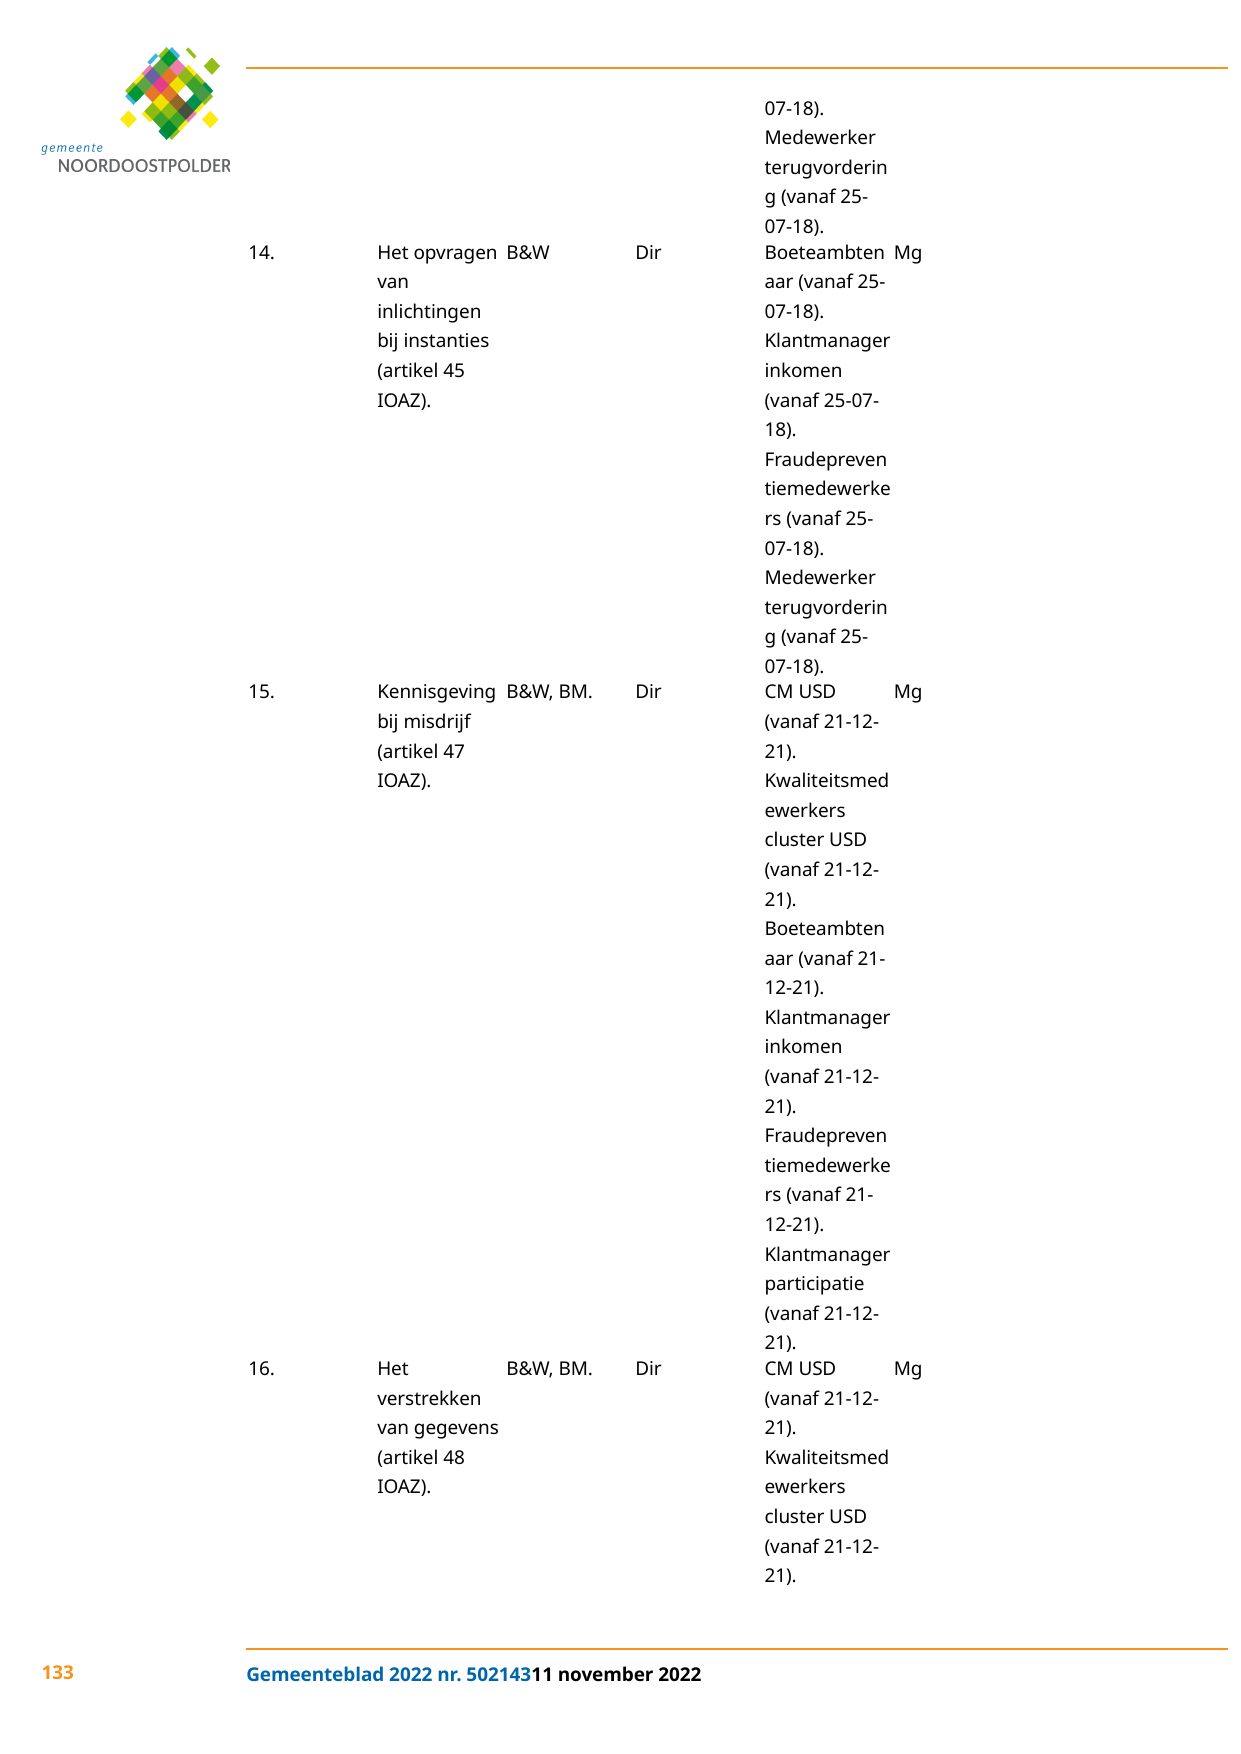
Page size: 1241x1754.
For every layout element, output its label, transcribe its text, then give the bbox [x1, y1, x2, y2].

table_cell Boeteambtenaar (vanaf 25-07-18). Klantmanager inkomen (vanaf 25-07-18). Fraudepreventiemedewerkers (vanaf 25-07-18). Medewerker terugvordering (vanaf 25-07-18). [764, 239, 893, 679]
table_cell B&W, BM. [506, 1355, 635, 1588]
table_cell [506, 95, 635, 239]
table_cell 07-18). Medewerker terugvordering (vanaf 25-07-18). [764, 95, 893, 239]
table_cell [635, 95, 764, 239]
table_cell [1023, 1355, 1152, 1588]
table_cell Het opvragen van inlichtingen bij instanties (artikel 45 IOAZ). [377, 239, 506, 679]
table_cell Dir [635, 1355, 764, 1588]
table_cell CM USD (vanaf 21-12-21). Kwaliteitsmedewerkers cluster USD (vanaf 21-12-21). Boeteambtenaar (vanaf 21-12-21). Klantmanager inkomen (vanaf 21-12-21). Fraudepreventiemedewerkers (vanaf 21-12-21). Klantmanager participatie (vanaf 21-12-21). [764, 679, 893, 1355]
table_cell Mg [894, 679, 1022, 1355]
table_cell [894, 95, 1022, 239]
table_cell Dir [635, 239, 764, 679]
table_cell [1023, 679, 1152, 1355]
table_cell 15. [248, 679, 377, 1355]
table_cell [377, 95, 506, 239]
table_cell B&W, BM. [506, 679, 635, 1355]
picture [41, 47, 231, 172]
table_cell Dir [635, 679, 764, 1355]
table_cell Kennisgeving bij misdrijf (artikel 47 IOAZ). [377, 679, 506, 1355]
table_cell Het verstrekken van gegevens (artikel 48 IOAZ). [377, 1355, 506, 1588]
table_cell 16. [248, 1355, 377, 1588]
table_cell B&W [506, 239, 635, 679]
table_cell Mg [894, 239, 1022, 679]
table_cell [1023, 239, 1152, 679]
table_cell 14. [248, 239, 377, 679]
table_cell [248, 95, 377, 239]
table_cell CM USD (vanaf 21-12-21). Kwaliteitsmedewerkers cluster USD (vanaf 21-12-21). [764, 1355, 893, 1588]
table_cell Mg [894, 1355, 1022, 1588]
table_cell [1023, 95, 1152, 239]
